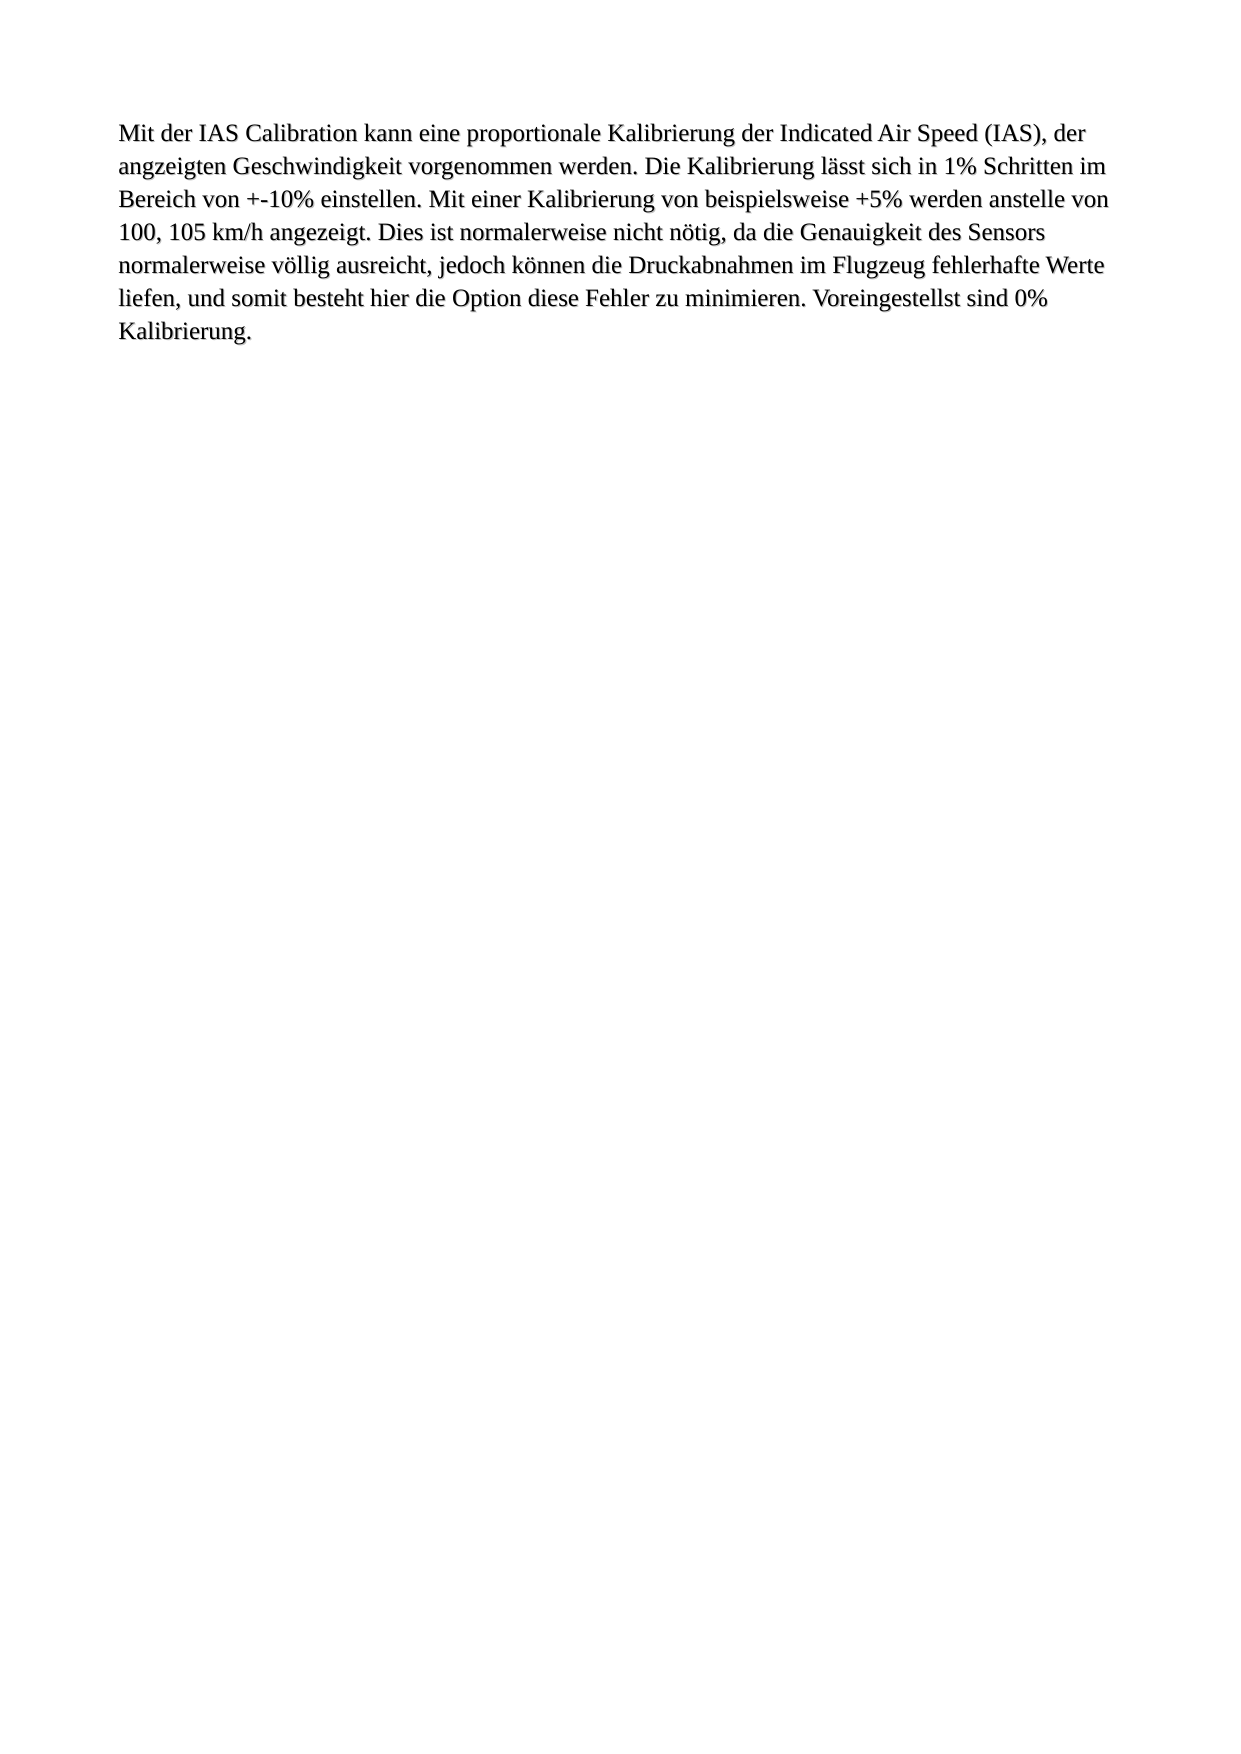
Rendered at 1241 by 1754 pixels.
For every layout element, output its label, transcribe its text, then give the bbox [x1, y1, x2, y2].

text Mit der IAS Calibration kann eine proportionale Kalibrierung der Indicated Air Speed (IAS), der angzeigten Geschwindigkeit vorgenommen werden. Die Kalibrierung lässt sich in 1% Schritten im Bereich von +-10% einstellen. Mit einer Kalibrierung von beispielsweise +5% werden anstelle von 100, 105 km/h angezeigt. Dies ist normalerweise nicht nötig, da die Genauigkeit des Sensors normalerweise völlig ausreicht, jedoch können die Druckabnahmen im Flugzeug fehlerhafte Werte liefen, und somit besteht hier die Option diese Fehler zu minimieren. Voreingestellst sind 0% Kalibrierung. [118, 118, 1122, 345]
